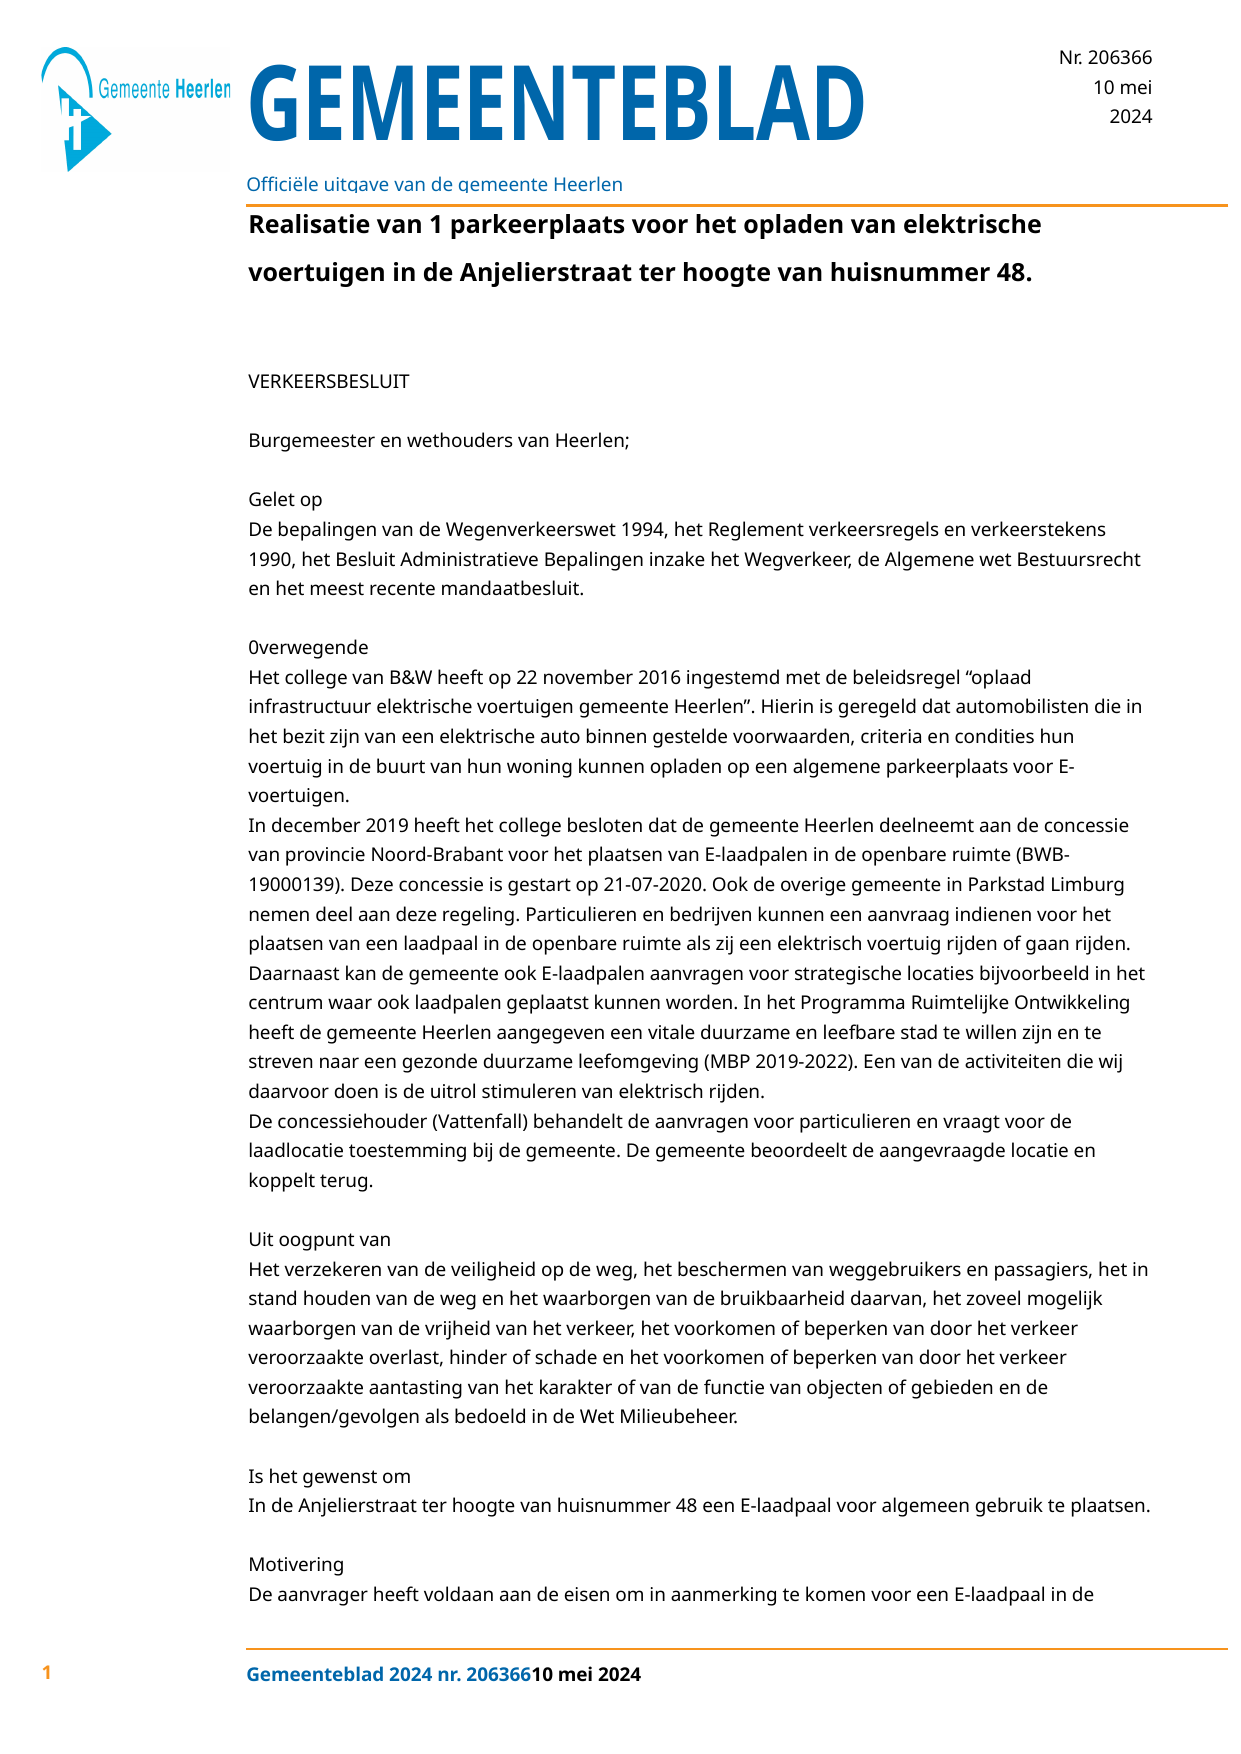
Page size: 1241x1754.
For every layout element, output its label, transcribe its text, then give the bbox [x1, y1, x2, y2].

picture [41, 47, 231, 172]
text VERKEERSBESLUIT [248, 368, 1152, 394]
text In december 2019 heeft het college besloten dat de gemeente Heerlen deelneemt aan de concessie van provincie Noord-Brabant voor het plaatsen van E-laadpalen in de openbare ruimte (BWB-19000139). Deze concessie is gestart op 21-07-2020. Ook de overige gemeente in Parkstad Limburg nemen deel aan deze regeling. Particulieren en bedrijven kunnen een aanvraag indienen voor het plaatsen van een laadpaal in de openbare ruimte als zij een elektrisch voertuig rijden of gaan rijden. Daarnaast kan de gemeente ook E-laadpalen aanvragen voor strategische locaties bijvoorbeeld in het centrum waar ook laadpalen geplaatst kunnen worden. In het Programma Ruimtelijke Ontwikkeling heeft de gemeente Heerlen aangegeven een vitale duurzame en leefbare stad te willen zijn en te streven naar een gezonde duurzame leefomgeving (MBP 2019-2022). Een van de activiteiten die wij daarvoor doen is de uitrol stimuleren van elektrisch rijden. [248, 812, 1152, 1104]
text Het college van B&W heeft op 22 november 2016 ingestemd met de beleidsregel “oplaad infrastructuur elektrische voertuigen gemeente Heerlen”. Hierin is geregeld dat automobilisten die in het bezit zijn van een elektrische auto binnen gestelde voorwaarden, criteria en condities hun voertuig in de buurt van hun woning kunnen opladen op een algemene parkeerplaats voor E-voertuigen. [248, 664, 1152, 808]
picture [41, 47, 59, 70]
text Uit oogpunt van [248, 1226, 1152, 1252]
text 0verwegende [248, 634, 1152, 660]
text Realisatie van 1 parkeerplaats voor het opladen van elektrische voertuigen in de Anjelierstraat ter hoogte van huisnummer 48. [248, 207, 1152, 288]
text De aanvrager heeft voldaan aan de eisen om in aanmerking te komen voor een E-laadpaal in de [248, 1581, 1152, 1607]
text Burgemeester en wethouders van Heerlen; [248, 427, 1152, 453]
text In de Anjelierstraat ter hoogte van huisnummer 48 een E-laadpaal voor algemeen gebruik te plaatsen. [248, 1492, 1152, 1518]
text Het verzekeren van de veiligheid op de weg, het beschermen van weggebruikers en passagiers, het in stand houden van de weg en het waarborgen van de bruikbaarheid daarvan, het zoveel mogelijk waarborgen van de vrijheid van het verkeer, het voorkomen of beperken van door het verkeer veroorzaakte overlast, hinder of schade en het voorkomen of beperken van door het verkeer veroorzaakte aantasting van het karakter of van de functie van objecten of gebieden en de belangen/gevolgen als bedoeld in de Wet Milieubeheer. [248, 1256, 1152, 1429]
text Is het gewenst om [248, 1463, 1152, 1488]
text De bepalingen van de Wegenverkeerswet 1994, het Reglement verkeersregels en verkeerstekens 1990, het Besluit Administratieve Bepalingen inzake het Wegverkeer, de Algemene wet Bestuursrecht en het meest recente mandaatbesluit. [248, 516, 1152, 601]
text Gelet op [248, 487, 1152, 512]
text De concessiehouder (Vattenfall) behandelt de aanvragen voor particulieren en vraagt voor de laadlocatie toestemming bij de gemeente. De gemeente beoordeelt de aangevraagde locatie en koppelt terug. [248, 1108, 1152, 1193]
text Motivering [248, 1552, 1152, 1577]
